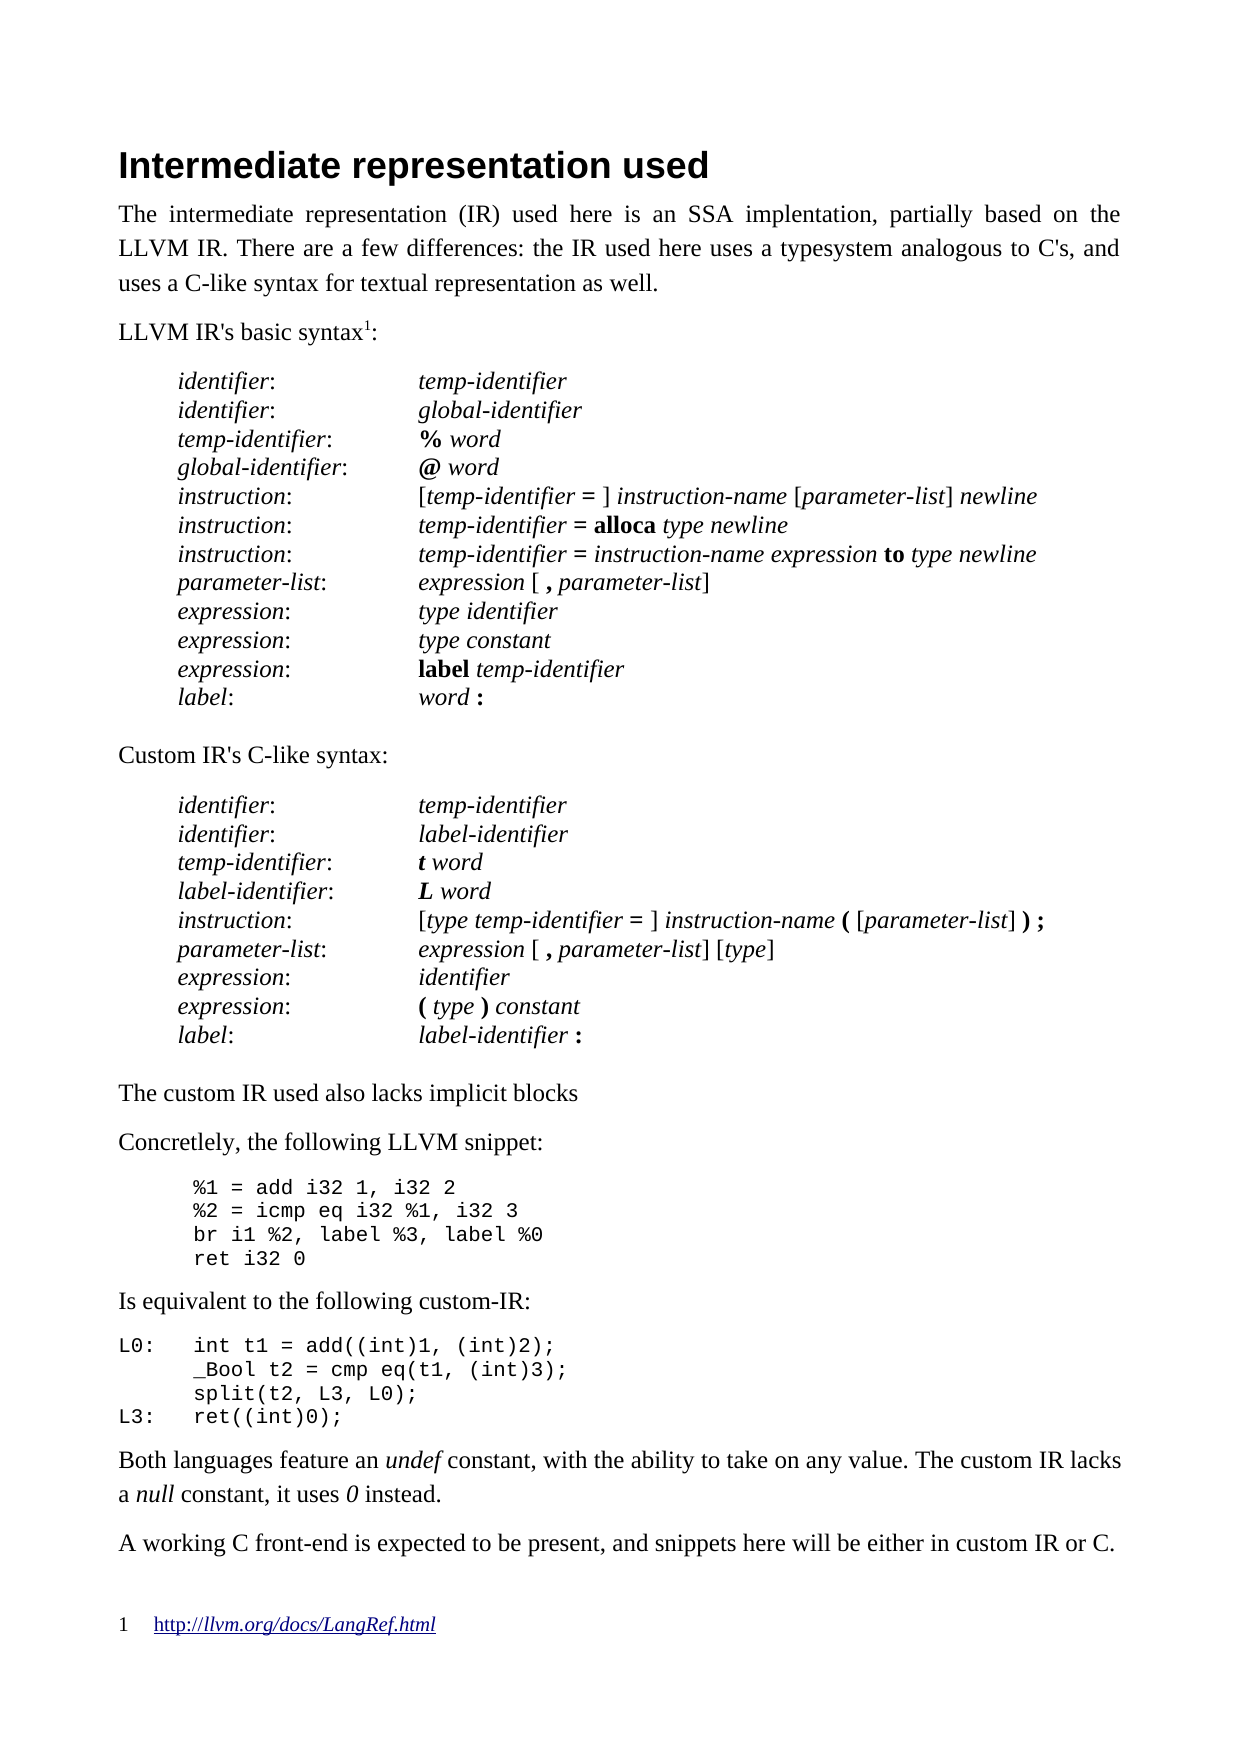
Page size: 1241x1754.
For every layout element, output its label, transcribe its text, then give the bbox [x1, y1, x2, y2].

text Is equivalent to the following custom-IR: [118, 1286, 1122, 1315]
list instruction: temp-identifier = instruction-name expression to type newline [177, 539, 1122, 567]
list temp-identifier: t word [177, 847, 1122, 876]
list temp-identifier: % word [177, 424, 1122, 452]
subtitle Intermediate representation used [118, 143, 1122, 186]
list expression: identifier [177, 962, 1122, 991]
list instruction: [temp-identifier = ] instruction-name [parameter-list] newline [177, 481, 1122, 510]
text http://llvm.org/docs/LangRef.html [118, 1612, 1122, 1636]
list label-identifier: L word [177, 876, 1122, 905]
text The intermediate representation (IR) used here is an SSA implentation, partially based on the LLVM IR. There are a few differences: the IR used here uses a typesystem analogous to C's, and uses a C-like syntax for textual representation as well. [118, 199, 1122, 296]
text L0: int t1 = add((int)1, (int)2); _Bool t2 = cmp eq(t1, (int)3); split(t2, L3, L0); L3: ret((int)0); [118, 1335, 1122, 1430]
text %1 = add i32 1, i32 2 %2 = icmp eq i32 %1, i32 3 br i1 %2, label %3, label %0 ret i32 0 [118, 1177, 1122, 1271]
list expression: type constant [177, 625, 1122, 654]
list expression: type identifier [177, 596, 1122, 625]
list identifier: temp-identifier [177, 366, 1122, 395]
text Concretlely, the following LLVM snippet: [118, 1127, 1122, 1156]
list instruction: [type temp-identifier = ] instruction-name ( [parameter-list] ) ; [177, 905, 1122, 934]
list label: label-identifier : [177, 1020, 1122, 1049]
list identifier: global-identifier [177, 395, 1122, 424]
list parameter-list: expression [ , parameter-list] [type] [177, 934, 1122, 962]
list parameter-list: expression [ , parameter-list] [177, 567, 1122, 596]
list label: word : [177, 682, 1122, 711]
text LLVM IR's basic syntax: [118, 317, 1122, 346]
list global-identifier: @ word [177, 452, 1122, 481]
list identifier: temp-identifier [177, 790, 1122, 819]
text The custom IR used also lacks implicit blocks [118, 1078, 1122, 1107]
list instruction: temp-identifier = alloca type newline [177, 510, 1122, 539]
list expression: label temp-identifier [177, 654, 1122, 682]
text Both languages feature an undef constant, with the ability to take on any value. The custom IR lacks a null constant, it uses 0 instead. [118, 1445, 1122, 1508]
list identifier: label-identifier [177, 819, 1122, 847]
text Custom IR's C-like syntax: [118, 741, 1122, 769]
list expression: ( type ) constant [177, 991, 1122, 1020]
text A working C front-end is expected to be present, and snippets here will be either in custom IR or C. [118, 1528, 1122, 1557]
